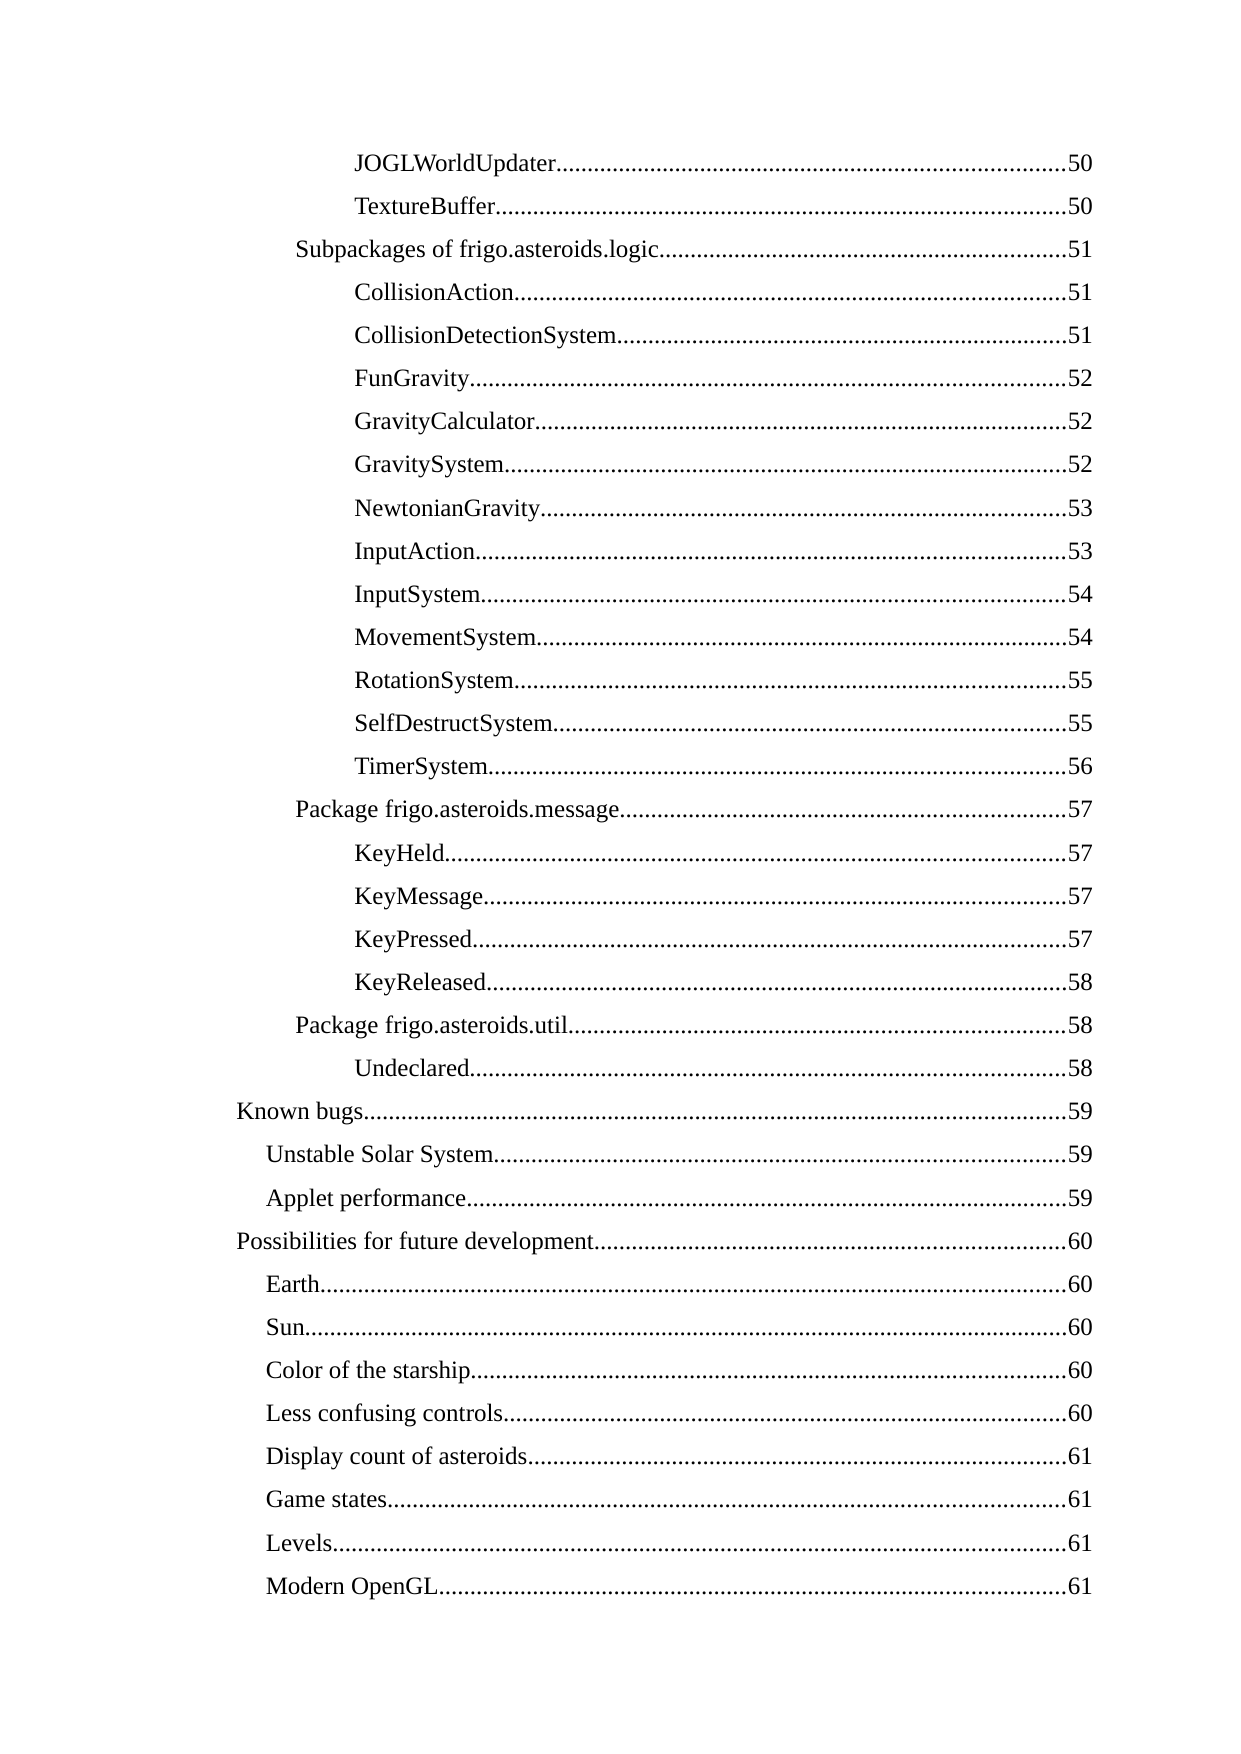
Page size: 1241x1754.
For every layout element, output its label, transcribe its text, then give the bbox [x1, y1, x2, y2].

text Levels 61 [266, 1528, 1093, 1556]
text Color of the starship 60 [266, 1355, 1093, 1384]
text Unstable Solar System 59 [266, 1139, 1093, 1168]
text JOGLWorldUpdater 50 [354, 148, 1093, 176]
text NewtonianGravity 53 [354, 493, 1093, 521]
text Game states 61 [266, 1484, 1093, 1513]
text Package frigo.asteroids.message 57 [295, 794, 1093, 823]
text CollisionDetectionSystem 51 [354, 320, 1093, 349]
text GravitySystem 52 [354, 449, 1093, 478]
text TextureBuffer 50 [354, 191, 1093, 219]
text RotationSystem 55 [354, 665, 1093, 694]
text Modern OpenGL 61 [266, 1571, 1093, 1599]
text Possibilities for future development 60 [236, 1226, 1093, 1254]
text GravityCalculator 52 [354, 406, 1093, 435]
text KeyHeld 57 [354, 838, 1093, 866]
text InputAction 53 [354, 536, 1093, 564]
text Subpackages of frigo.asteroids.logic 51 [295, 234, 1093, 263]
text Package frigo.asteroids.util 58 [295, 1010, 1093, 1039]
text MovementSystem 54 [354, 622, 1093, 651]
text TimerSystem 56 [354, 751, 1093, 780]
text Undeclared 58 [354, 1053, 1093, 1082]
text Display count of asteroids 61 [266, 1441, 1093, 1470]
text Less confusing controls 60 [266, 1398, 1093, 1427]
text Sun 60 [266, 1312, 1093, 1341]
text KeyReleased 58 [354, 967, 1093, 996]
text Known bugs 59 [236, 1096, 1093, 1125]
text FunGravity 52 [354, 363, 1093, 392]
text Earth 60 [266, 1269, 1093, 1298]
text KeyPressed 57 [354, 924, 1093, 953]
text Applet performance 59 [266, 1183, 1093, 1211]
text SelfDestructSystem 55 [354, 708, 1093, 737]
text InputSystem 54 [354, 579, 1093, 608]
text CollisionAction 51 [354, 277, 1093, 306]
text KeyMessage 57 [354, 881, 1093, 909]
